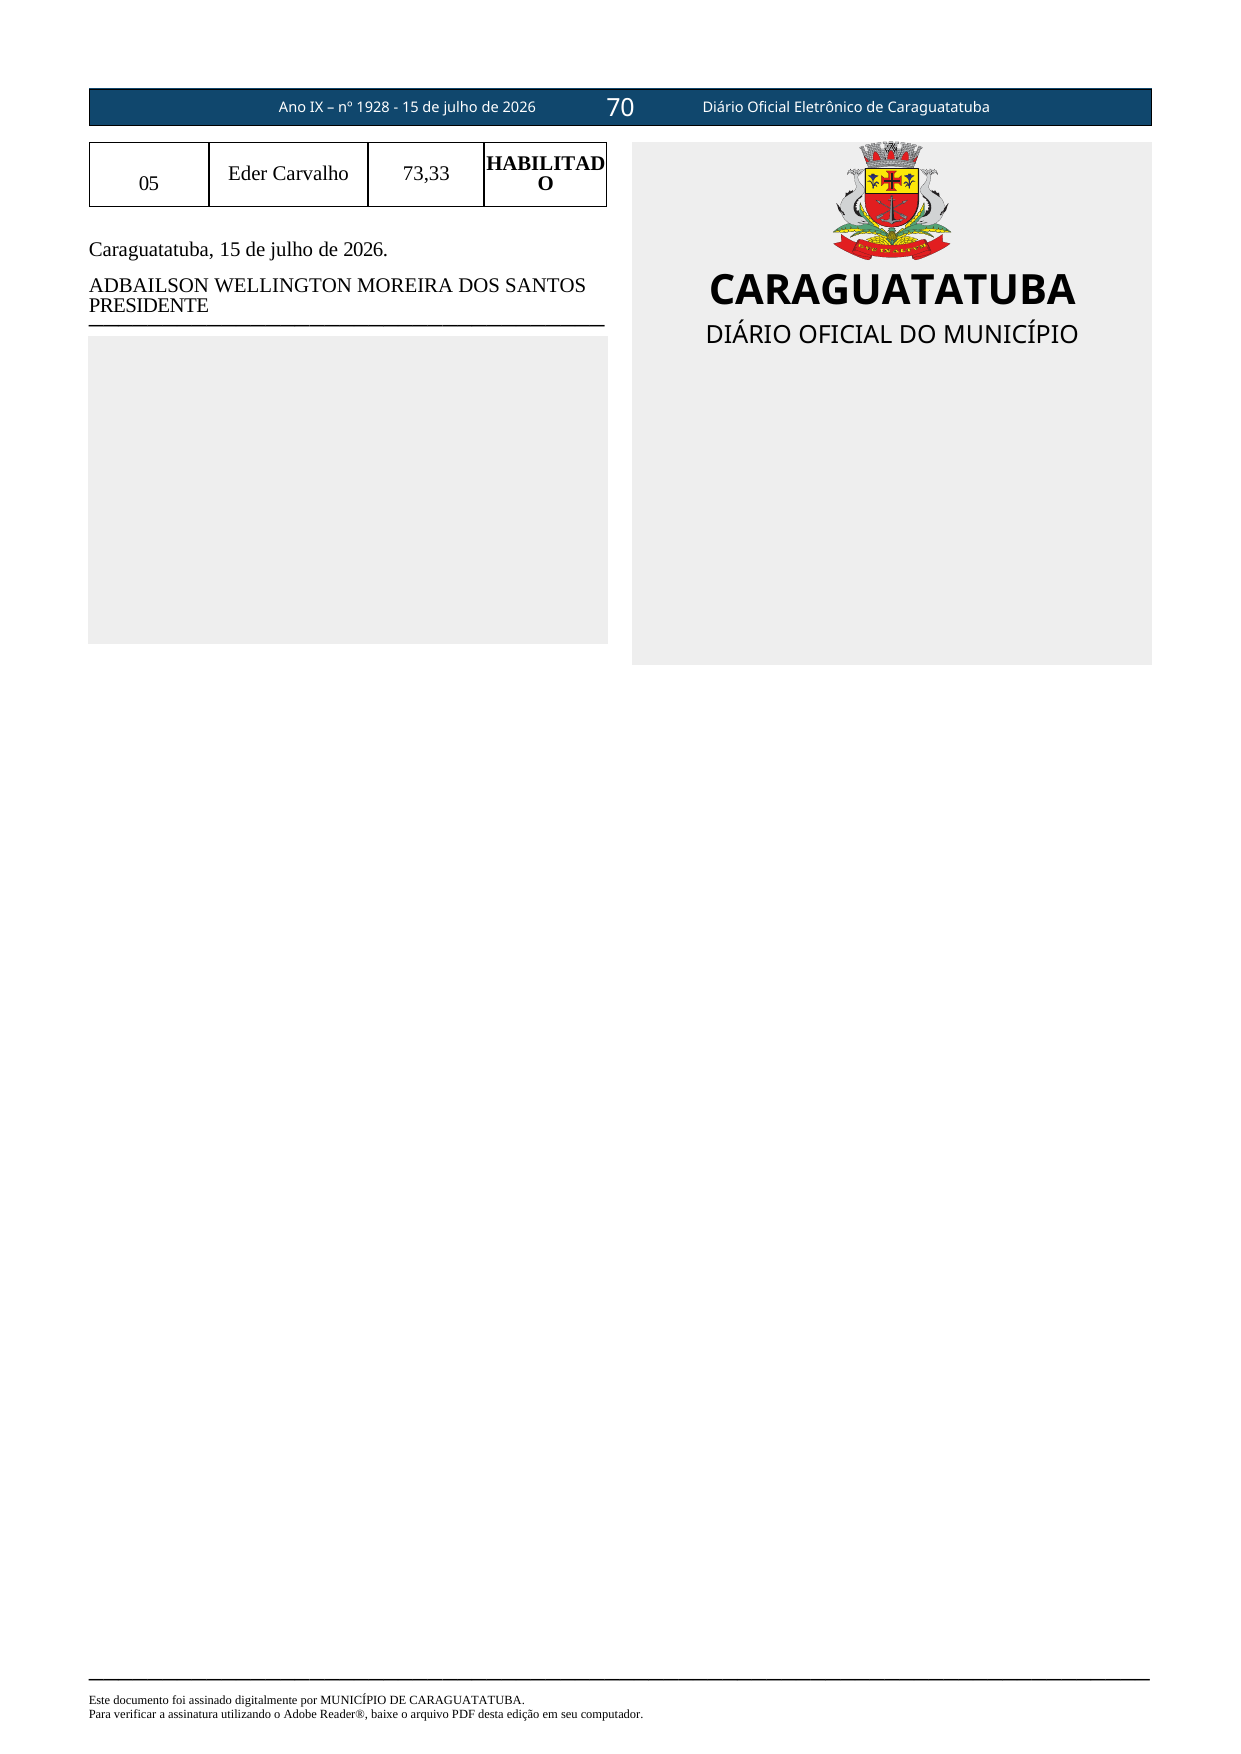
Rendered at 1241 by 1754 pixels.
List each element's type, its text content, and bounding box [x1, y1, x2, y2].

text PRESIDENTE [88, 296, 608, 316]
text Caraguatatuba, 15 de julho de 2026. [88, 240, 608, 260]
table_cell 73,33 [369, 143, 483, 206]
table_cell 05 [90, 143, 208, 206]
text ADBAILSON WELLINGTON MOREIRA DOS SANTOS [88, 277, 608, 296]
text CARAGUATATUBA [632, 260, 1152, 317]
text DIÁRIO OFICIAL DO MUNICÍPIO [632, 317, 1152, 351]
table_cell Eder Carvalho [210, 143, 367, 206]
table_cell HABILITADO [485, 143, 606, 206]
text ─────────────────────────────────── [88, 316, 608, 336]
